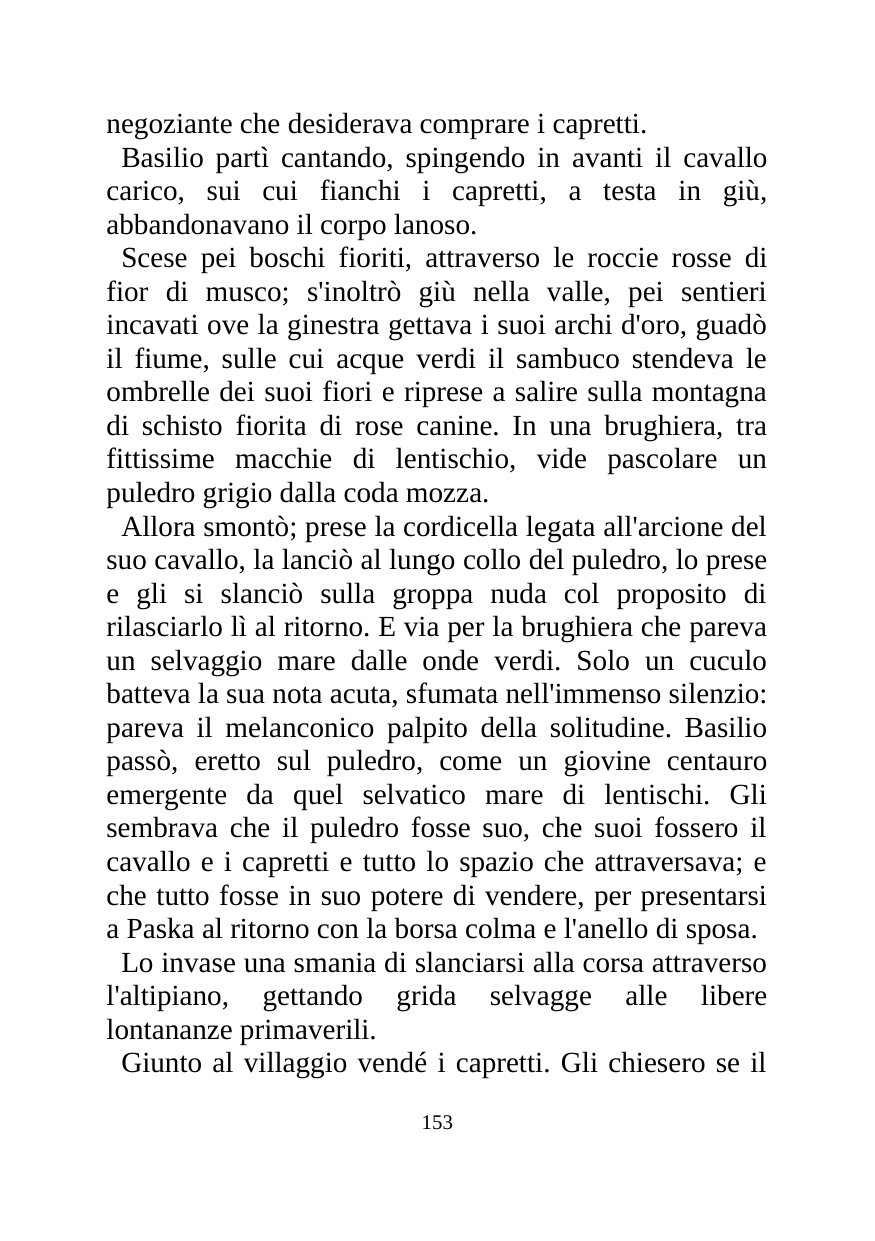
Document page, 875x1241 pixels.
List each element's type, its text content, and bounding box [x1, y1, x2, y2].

text Allora smontò; prese la cordicella legata all'arcione del suo cavallo, la lanciò al lungo collo del puledro, lo prese e gli si slanciò sulla groppa nuda col proposito di rilasciarlo lì al ritorno. E via per la brughiera che pareva un selvaggio mare dalle onde verdi. Solo un cuculo batteva la sua nota acuta, sfumata nell'immenso silenzio: pareva il melanconico palpito della solitudine. Basilio passò, eretto sul puledro, come un giovine centauro emergente da quel selvatico mare di lentischi. Gli sembrava che il puledro fosse suo, che suoi fossero il cavallo e i capretti e tutto lo spazio che attraversava; e che tutto fosse in suo potere di vendere, per presentarsi a Paska al ritorno con la borsa colma e l'anello di sposa. [106, 509, 768, 945]
text Scese pei boschi fioriti, attraverso le roccie rosse di fior di musco; s'inoltrò giù nella valle, pei sentieri incavati ove la ginestra gettava i suoi archi d'oro, guadò il fiume, sulle cui acque verdi il sambuco stendeva le ombrelle dei suoi fiori e riprese a salire sulla montagna di schisto fiorita di rose canine. In una brughiera, tra fittissime macchie di lentischio, vide pascolare un puledro grigio dalla coda mozza. [106, 240, 768, 509]
text Giunto al villaggio vendé i capretti. Gli chiesero se il [106, 1045, 768, 1079]
text negoziante che desiderava comprare i capretti. [106, 106, 768, 140]
text Lo invase una smania di slanciarsi alla corsa attraverso l'altipiano, gettando grida selvagge alle libere lontananze primaverili. [106, 945, 768, 1045]
text Basilio partì cantando, spingendo in avanti il cavallo carico, sui cui fianchi i capretti, a testa in giù, abbandonavano il corpo lanoso. [106, 140, 768, 240]
